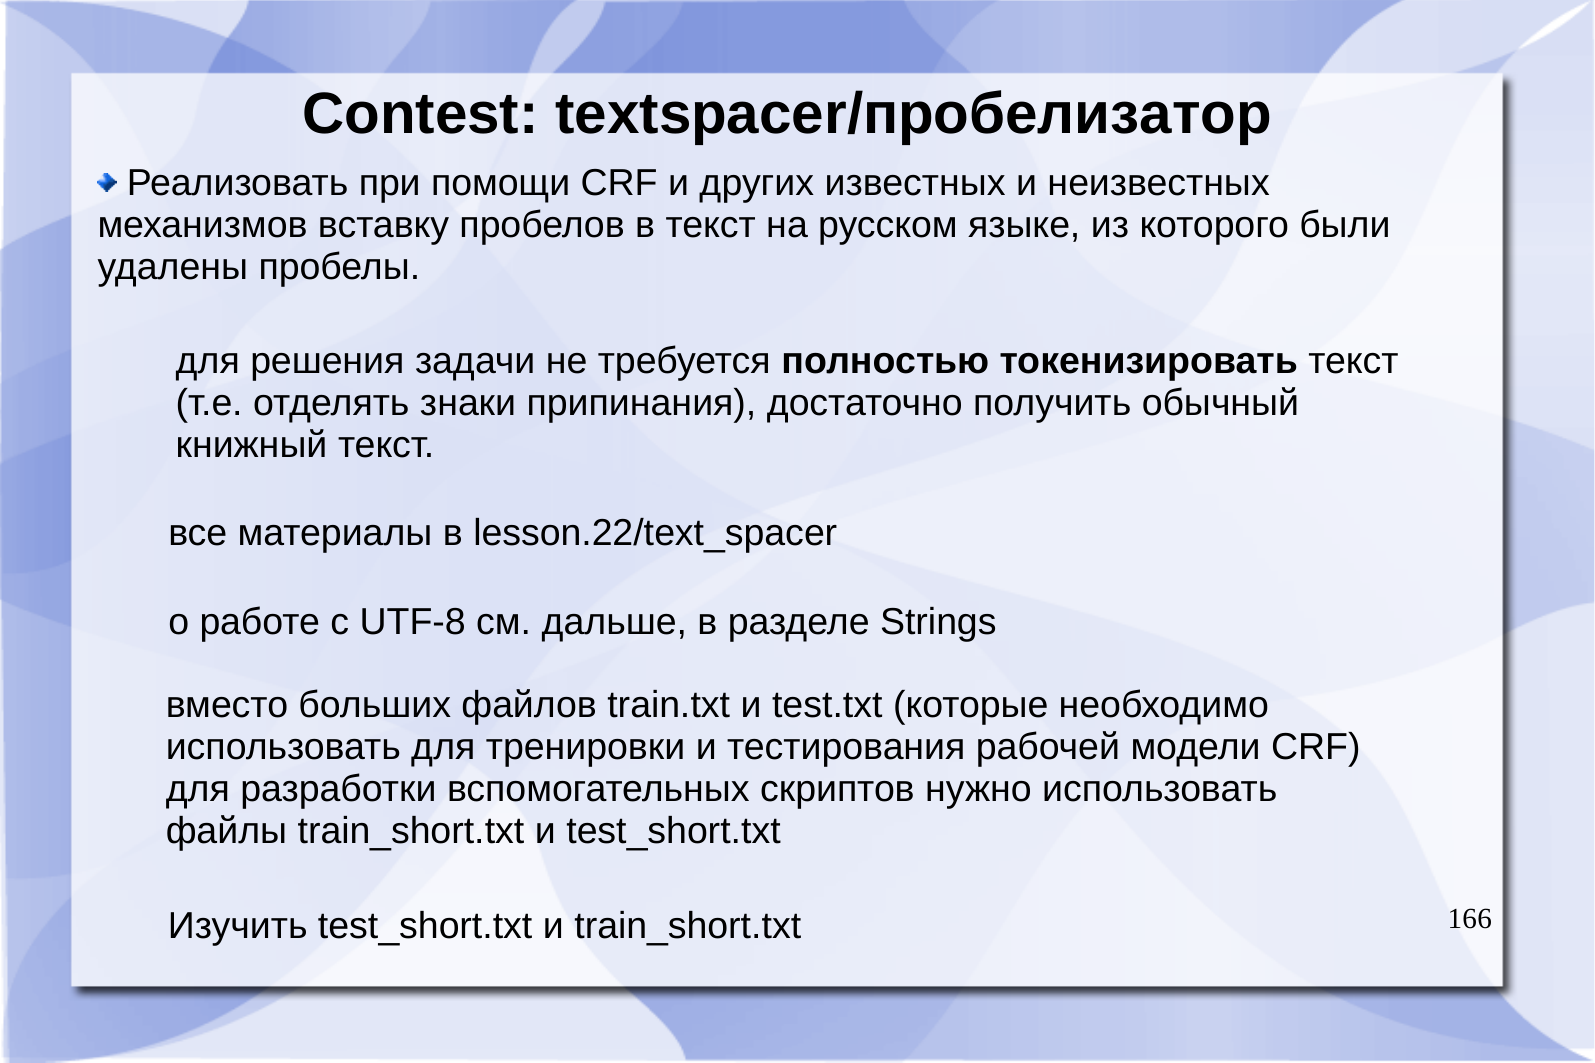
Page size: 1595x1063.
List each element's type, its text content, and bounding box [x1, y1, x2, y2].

text_box все материалы в lesson.22/text_spacer [153, 504, 853, 562]
text_box Реализовать при помощи CRF и других известных и неизвестных механизмов вставку пробелов в текст на русском языке, из которого были удалены пробелы. [82, 154, 1463, 296]
title Contest: textspacer/пробелизатор [75, 69, 1501, 158]
text_box для решения задачи не требуется полностью токенизировать текст (т.е. отделять знаки припинания), достаточно получить обычный книжный текст. [160, 331, 1457, 473]
text_box Изучить test_short.txt и train_short.txt [153, 896, 817, 954]
picture [0, 0, 1595, 1063]
text_box вместо больших файлов train.txt и test.txt (которые необходимо использовать для тренировки и тестирования рабочей модели CRF) для разработки вспомогательных скриптов нужно использовать файлы train_short.txt и test_short.txt [151, 676, 1425, 860]
text_box о работе с UTF-8 см. дальше, в разделе Strings [153, 592, 1013, 650]
